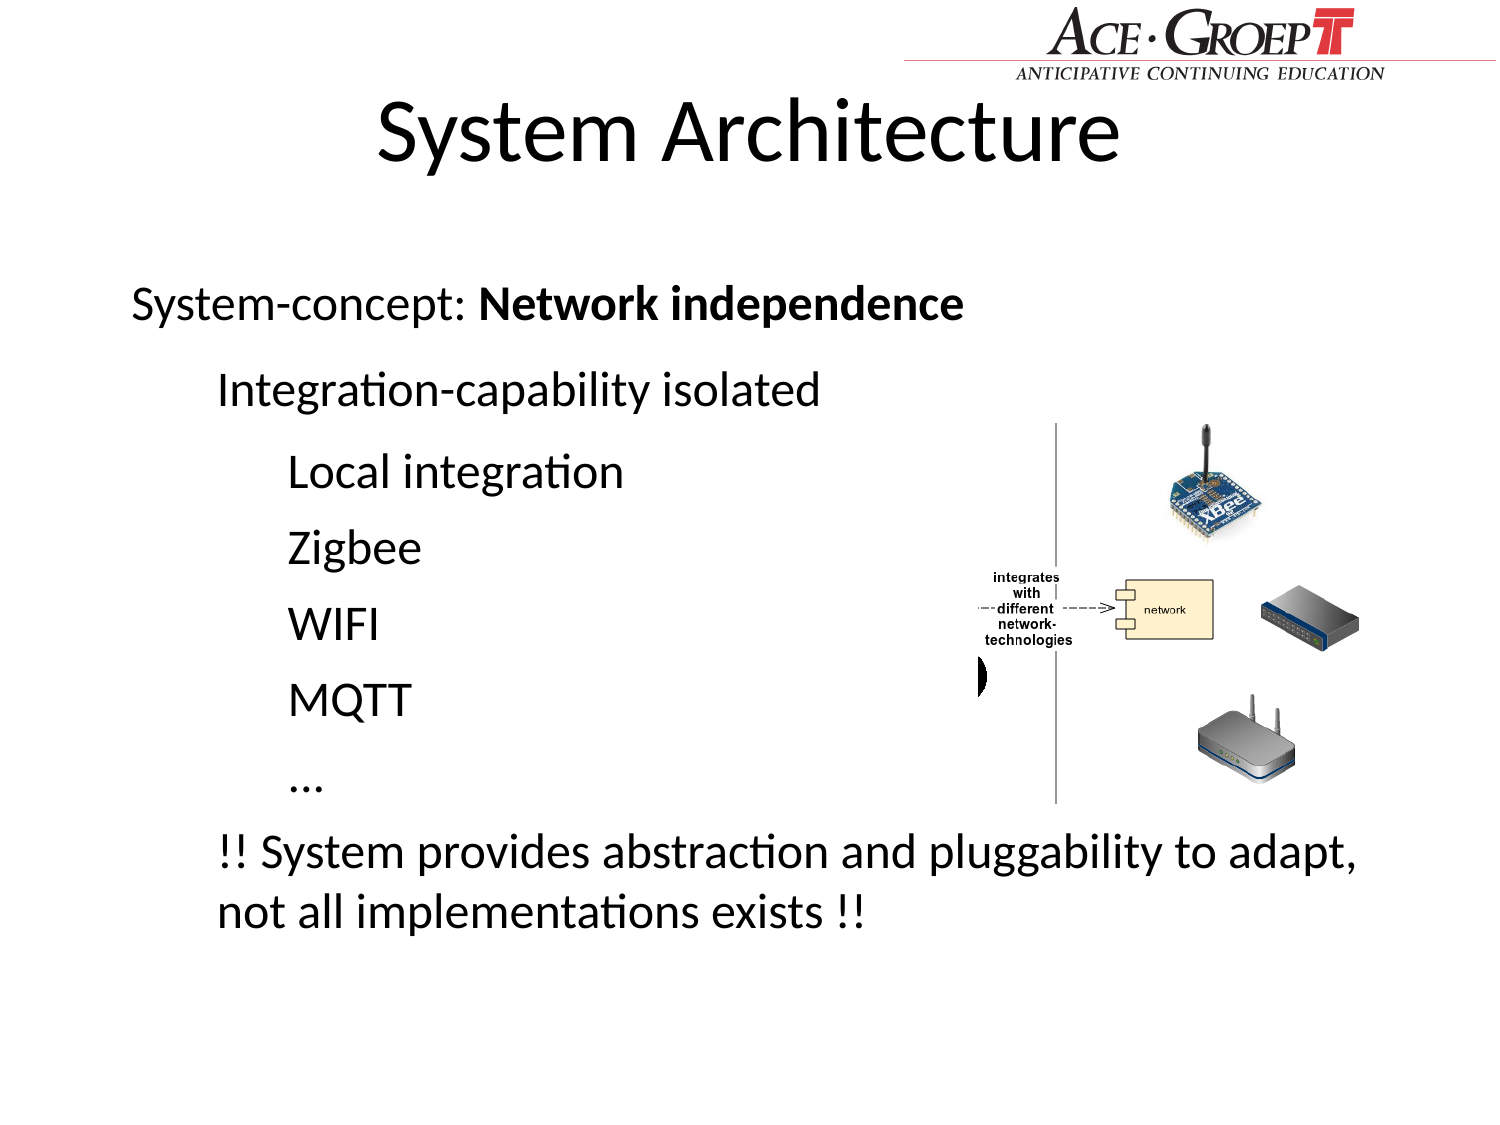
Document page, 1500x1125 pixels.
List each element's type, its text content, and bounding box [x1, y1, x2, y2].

picture [904, 7, 1496, 80]
list System-concept: Network independence Integration-capability isolated Local integration Zigbee WIFI MQTT ... !! System provides abstraction and pluggability to adapt, not all implementations exists !! [60, 262, 1411, 1006]
picture [978, 423, 1363, 804]
title System Architecture [75, 45, 1425, 233]
